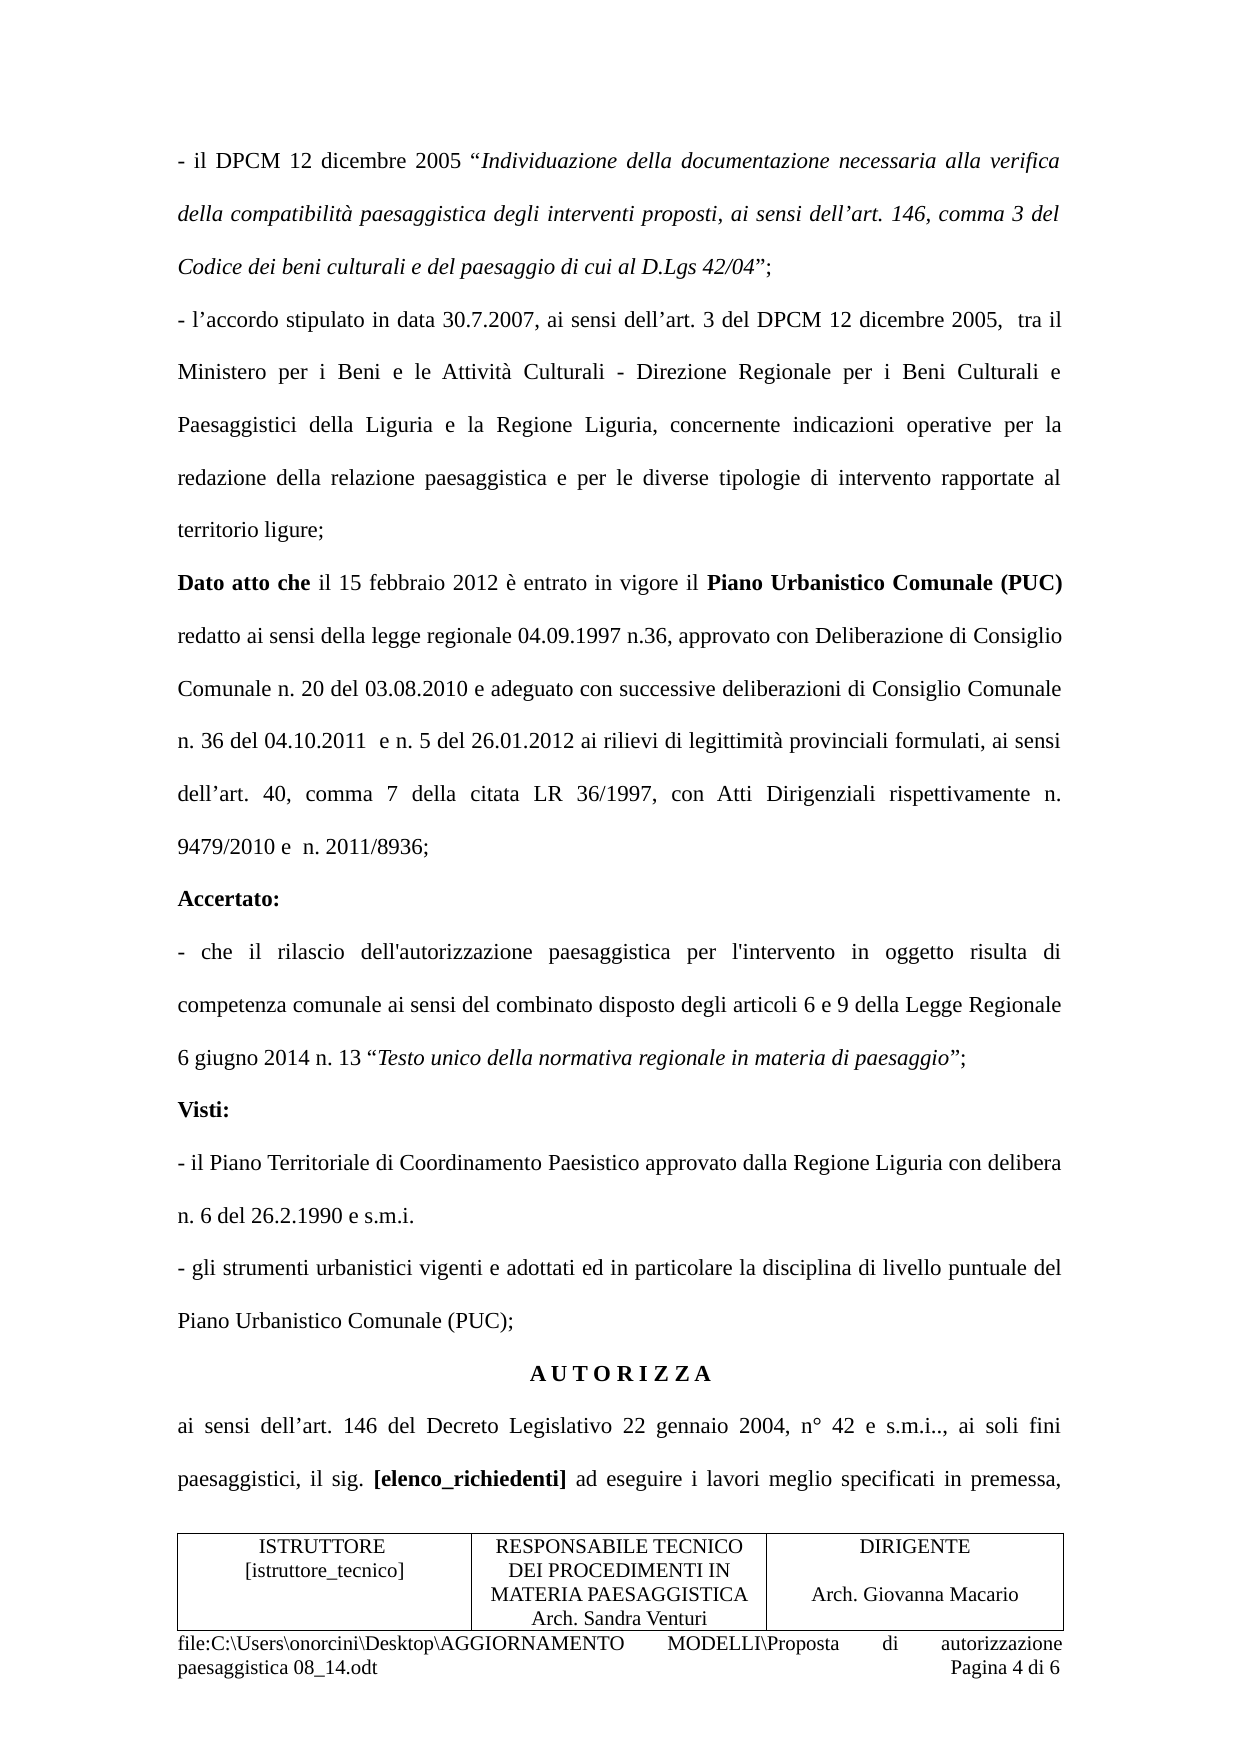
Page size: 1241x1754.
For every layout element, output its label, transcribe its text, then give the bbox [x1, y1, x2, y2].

text - il DPCM 12 dicembre 2005 “Individuazione della documentazione necessaria alla verifica della compatibilità paesaggistica degli interventi proposti, ai sensi dell’art. 146, comma 3 del Codice dei beni culturali e del paesaggio di cui al D.Lgs 42/04”; [177, 148, 1063, 279]
text A U T O R I Z Z A [177, 1360, 1063, 1386]
text Accertato: [177, 886, 1063, 912]
text - gli strumenti urbanistici vigenti e adottati ed in particolare la disciplina di livello puntuale del Piano Urbanistico Comunale (PUC); [177, 1254, 1063, 1333]
text - l’accordo stipulato in data 30.7.2007, ai sensi dell’art. 3 del DPCM 12 dicembre 2005, tra il Ministero per i Beni e le Attività Culturali - Direzione Regionale per i Beni Culturali e Paesaggistici della Liguria e la Regione Liguria, concernente indicazioni operative per la redazione della relazione paesaggistica e per le diverse tipologie di intervento rapportate al territorio ligure; [177, 306, 1063, 543]
text - il Piano Territoriale di Coordinamento Paesistico approvato dalla Regione Liguria con delibera n. 6 del 26.2.1990 e s.m.i. [177, 1149, 1063, 1228]
text ai sensi dell’art. 146 del Decreto Legislativo 22 gennaio 2004, n° 42 e s.m.i.., ai soli fini paesaggistici, il sig. [elenco_richiedenti] ad eseguire i lavori meglio specificati in premessa, [177, 1413, 1063, 1492]
text - che il rilascio dell'autorizzazione paesaggistica per l'intervento in oggetto risulta di competenza comunale ai sensi del combinato disposto degli articoli 6 e 9 della Legge Regionale 6 giugno 2014 n. 13 “Testo unico della normativa regionale in materia di paesaggio”; [177, 938, 1063, 1070]
text Dato atto che il 15 febbraio 2012 è entrato in vigore il Piano Urbanistico Comunale (PUC) redatto ai sensi della legge regionale 04.09.1997 n.36, approvato con Deliberazione di Consiglio Comunale n. 20 del 03.08.2010 e adeguato con successive deliberazioni di Consiglio Comunale n. 36 del 04.10.2011 e n. 5 del 26.01.2012 ai rilievi di legittimità provinciali formulati, ai sensi dell’art. 40, comma 7 della citata LR 36/1997, con Atti Dirigenziali rispettivamente n. 9479/2010 e n. 2011/8936; [177, 569, 1063, 859]
text Visti: [177, 1096, 1063, 1123]
